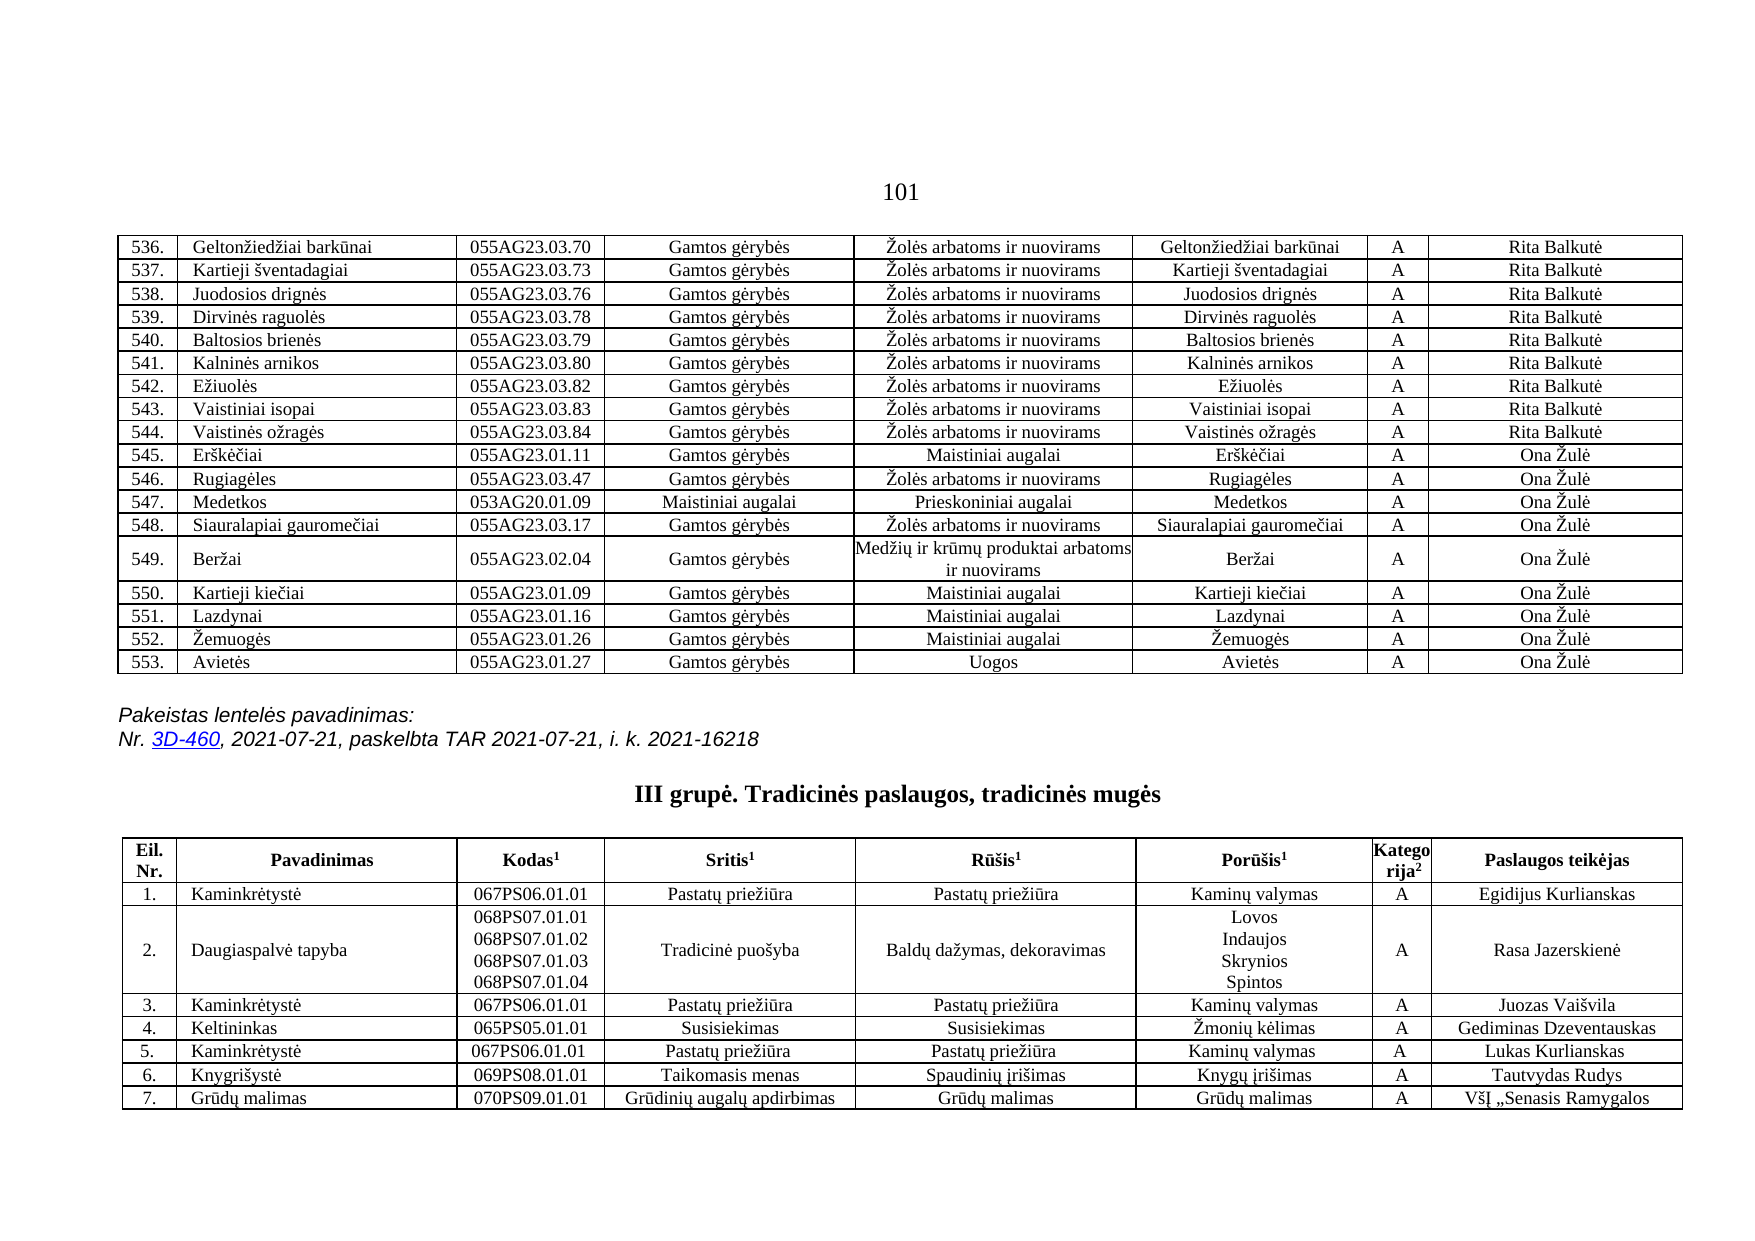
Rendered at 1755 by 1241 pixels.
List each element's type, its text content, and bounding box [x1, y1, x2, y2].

table_cell A [1368, 537, 1428, 580]
table_cell Rita Balkutė [1429, 329, 1682, 350]
table_cell Rugiagėles [178, 468, 456, 489]
table_cell 538. [119, 283, 177, 304]
table_cell VšĮ „Senasis Ramygalos [1432, 1087, 1682, 1108]
table_cell Ona Žulė [1429, 445, 1682, 466]
table_cell Kaminų valymas [1137, 883, 1372, 905]
text III grupė. Tradicinės paslaugos, tradicinės mugės [118, 779, 1683, 808]
table_cell Erškėčiai [1133, 445, 1367, 466]
table_cell 055AG23.01.26 [457, 628, 604, 649]
table_cell Beržai [178, 537, 456, 580]
table_cell Ona Žulė [1429, 628, 1682, 649]
table_cell 537. [119, 260, 177, 281]
table_cell A [1368, 398, 1428, 420]
table_cell Geltonžiedžiai barkūnai [1133, 236, 1367, 258]
table_cell Gamtos gėrybės [605, 514, 853, 535]
table_cell Maistiniai augalai [855, 582, 1132, 603]
table_cell 6. [123, 1064, 176, 1085]
table_cell Ona Žulė [1429, 582, 1682, 603]
table_cell 3. [123, 994, 176, 1016]
table_cell Lukas Kurlianskas [1432, 1041, 1682, 1062]
table_cell Spaudinių įrišimas [856, 1064, 1135, 1085]
text Pakeistas lentelės pavadinimas: [118, 703, 1683, 727]
table_cell 4. [123, 1017, 176, 1039]
table_cell Geltonžiedžiai barkūnai [178, 236, 456, 258]
table_cell 546. [119, 468, 177, 489]
table_cell A [1373, 1087, 1431, 1108]
table_cell 547. [119, 491, 177, 512]
table_cell Pastatų priežiūra [605, 1041, 855, 1062]
table_cell Rita Balkutė [1429, 283, 1682, 304]
table_cell A [1373, 1064, 1431, 1085]
table_cell 548. [119, 514, 177, 535]
table_cell A [1368, 352, 1428, 373]
table_cell Ona Žulė [1429, 491, 1682, 512]
table_cell Pastatų priežiūra [605, 883, 855, 905]
table_cell Susisiekimas [605, 1017, 855, 1039]
table_cell 055AG23.03.78 [457, 306, 604, 327]
table_cell 5. [123, 1041, 176, 1062]
table_cell Lazdynai [178, 605, 456, 626]
table_cell Ona Žulė [1429, 468, 1682, 489]
table_cell 065PS05.01.01 [458, 1017, 604, 1039]
table_cell Rasa Jazerskienė [1432, 906, 1682, 993]
table_cell Žolės arbatoms ir nuovirams [855, 468, 1132, 489]
table_cell Vaistiniai isopai [1133, 398, 1367, 420]
table_cell Uogos [855, 651, 1132, 672]
table_cell Gamtos gėrybės [605, 628, 853, 649]
table_cell Gamtos gėrybės [605, 651, 853, 672]
table_cell 055AG23.03.70 [457, 236, 604, 258]
table_cell Rita Balkutė [1429, 260, 1682, 281]
table_cell Rita Balkutė [1429, 306, 1682, 327]
table_cell Žolės arbatoms ir nuovirams [855, 329, 1132, 350]
table_cell 7. [123, 1087, 176, 1108]
table_cell 549. [119, 537, 177, 580]
table_cell Gamtos gėrybės [605, 605, 853, 626]
table_cell Maistiniai augalai [605, 491, 853, 512]
table_cell Gamtos gėrybės [605, 283, 853, 304]
table_cell A [1373, 1017, 1431, 1039]
table_cell Vaistiniai isopai [178, 398, 456, 420]
table_cell Avietės [1133, 651, 1367, 672]
table_cell 541. [119, 352, 177, 373]
table_cell 067PS06.01.01 [458, 883, 604, 905]
table_cell Gamtos gėrybės [605, 375, 853, 397]
table_cell 068PS07.01.01 068PS07.01.02 068PS07.01.03 068PS07.01.04 [458, 906, 604, 993]
table_cell 067PS06.01.01 [458, 1041, 604, 1062]
table_cell Gamtos gėrybės [605, 468, 853, 489]
table_cell Maistiniai augalai [855, 628, 1132, 649]
table_cell 540. [119, 329, 177, 350]
table_cell Baltosios brienės [1133, 329, 1367, 350]
table_cell Tradicinė puošyba [605, 906, 855, 993]
table_cell Žolės arbatoms ir nuovirams [855, 375, 1132, 397]
table_cell 055AG23.02.04 [457, 537, 604, 580]
table_cell Pastatų priežiūra [856, 994, 1135, 1016]
table_cell A [1368, 329, 1428, 350]
table_cell Baltosios brienės [178, 329, 456, 350]
table_cell Gamtos gėrybės [605, 306, 853, 327]
table_cell 069PS08.01.01 [458, 1064, 604, 1085]
table_cell Pastatų priežiūra [856, 883, 1135, 905]
table_cell Daugiaspalvė tapyba [177, 906, 456, 993]
table_cell Maistiniai augalai [855, 605, 1132, 626]
table_cell Gamtos gėrybės [605, 260, 853, 281]
table_cell 545. [119, 445, 177, 466]
table_cell A [1368, 445, 1428, 466]
table_header Paslaugos teikėjas [1432, 839, 1682, 882]
table_cell Gamtos gėrybės [605, 421, 853, 443]
table_cell 055AG23.03.80 [457, 352, 604, 373]
table_cell Susisiekimas [856, 1017, 1135, 1039]
table_cell Žolės arbatoms ir nuovirams [855, 398, 1132, 420]
table_cell A [1368, 375, 1428, 397]
table_cell 536. [119, 236, 177, 258]
table_header Kategorija2 [1373, 839, 1431, 882]
table_header Pavadinimas [177, 839, 456, 882]
table_cell Gamtos gėrybės [605, 236, 853, 258]
table_cell 055AG23.03.47 [457, 468, 604, 489]
table_cell Grūdų malimas [856, 1087, 1135, 1108]
table_cell Gamtos gėrybės [605, 537, 853, 580]
table_cell Kalninės arnikos [178, 352, 456, 373]
table_cell Knygrišystė [177, 1064, 456, 1085]
table_cell A [1368, 628, 1428, 649]
table_cell Rita Balkutė [1429, 352, 1682, 373]
table_cell Žolės arbatoms ir nuovirams [855, 236, 1132, 258]
table_cell 070PS09.01.01 [458, 1087, 604, 1108]
table_cell A [1368, 651, 1428, 672]
table_cell Rita Balkutė [1429, 398, 1682, 420]
table_header Porūšis1 [1137, 839, 1372, 882]
table_cell Gamtos gėrybės [605, 352, 853, 373]
table_cell Kartieji šventadagiai [1133, 260, 1367, 281]
table_cell Kartieji kiečiai [1133, 582, 1367, 603]
table_cell Ona Žulė [1429, 651, 1682, 672]
table_cell Baldų dažymas, dekoravimas [856, 906, 1135, 993]
table_cell Rita Balkutė [1429, 421, 1682, 443]
table_header Rūšis1 [856, 839, 1135, 882]
table_cell 067PS06.01.01 [458, 994, 604, 1016]
text Nr. 3D-460, 2021-07-21, paskelbta TAR 2021-07-21, i. k. 2021-16218 [118, 727, 1683, 751]
table_cell Medetkos [1133, 491, 1367, 512]
table_cell 055AG23.03.76 [457, 283, 604, 304]
table_cell A [1368, 582, 1428, 603]
table_cell Žemuogės [1133, 628, 1367, 649]
table_cell Žolės arbatoms ir nuovirams [855, 352, 1132, 373]
table_cell Lovos Indaujos Skrynios Spintos [1137, 906, 1372, 993]
table_cell 055AG23.01.11 [457, 445, 604, 466]
table_cell Juozas Vaišvila [1432, 994, 1682, 1016]
table_cell Juodosios drignės [178, 283, 456, 304]
table_cell A [1368, 605, 1428, 626]
table_cell Pastatų priežiūra [605, 994, 855, 1016]
table_cell Kartieji kiečiai [178, 582, 456, 603]
table_cell A [1373, 883, 1431, 905]
table_cell Kaminų valymas [1137, 1041, 1372, 1062]
table_cell 2. [123, 906, 176, 993]
table_cell 055AG23.03.84 [457, 421, 604, 443]
table_cell Prieskoniniai augalai [855, 491, 1132, 512]
table_cell 055AG23.03.17 [457, 514, 604, 535]
table_header Sritis1 [605, 839, 855, 882]
table_cell Knygų įrišimas [1137, 1064, 1372, 1085]
table_cell 551. [119, 605, 177, 626]
table_cell Žmonių kėlimas [1137, 1017, 1372, 1039]
table_cell Žolės arbatoms ir nuovirams [855, 306, 1132, 327]
table_cell Gamtos gėrybės [605, 445, 853, 466]
table_cell Pastatų priežiūra [856, 1041, 1135, 1062]
table_cell Gamtos gėrybės [605, 582, 853, 603]
table_cell Kartieji šventadagiai [178, 260, 456, 281]
table_cell Siauralapiai gauromečiai [1133, 514, 1367, 535]
table_cell Egidijus Kurlianskas [1432, 883, 1682, 905]
table_cell Ona Žulė [1429, 537, 1682, 580]
table_cell A [1368, 306, 1428, 327]
table_cell Medetkos [178, 491, 456, 512]
table_cell Rita Balkutė [1429, 236, 1682, 258]
table_cell Grūdinių augalų apdirbimas [605, 1087, 855, 1108]
table_cell Grūdų malimas [1137, 1087, 1372, 1108]
table_cell Žemuogės [178, 628, 456, 649]
table_cell A [1373, 1041, 1431, 1062]
table_cell Juodosios drignės [1133, 283, 1367, 304]
table_cell Avietės [178, 651, 456, 672]
table_cell 055AG23.03.73 [457, 260, 604, 281]
table_cell Kaminkrėtystė [177, 994, 456, 1016]
table_cell 055AG23.01.27 [457, 651, 604, 672]
table_cell Siauralapiai gauromečiai [178, 514, 456, 535]
table_cell A [1368, 283, 1428, 304]
table_cell Dirvinės raguolės [1133, 306, 1367, 327]
table_cell Dirvinės raguolės [178, 306, 456, 327]
table_cell 055AG23.03.79 [457, 329, 604, 350]
table_cell 055AG23.01.09 [457, 582, 604, 603]
table_cell Medžių ir krūmų produktai arbatoms ir nuovirams [855, 537, 1132, 580]
table_cell A [1368, 260, 1428, 281]
table_cell A [1368, 514, 1428, 535]
table_cell Kaminkrėtystė [177, 1041, 456, 1062]
table_cell Kalninės arnikos [1133, 352, 1367, 373]
table_cell 550. [119, 582, 177, 603]
table_cell A [1373, 994, 1431, 1016]
table_cell Keltininkas [177, 1017, 456, 1039]
table_cell Erškėčiai [178, 445, 456, 466]
table_header Eil. Nr. [123, 839, 176, 882]
table_cell 055AG23.03.82 [457, 375, 604, 397]
table_cell 553. [119, 651, 177, 672]
table_cell A [1368, 468, 1428, 489]
table_cell 552. [119, 628, 177, 649]
table_cell Ežiuolės [1133, 375, 1367, 397]
table_cell Žolės arbatoms ir nuovirams [855, 283, 1132, 304]
table_cell 1. [123, 883, 176, 905]
table_cell Žolės arbatoms ir nuovirams [855, 514, 1132, 535]
table_cell A [1368, 491, 1428, 512]
table_cell Rugiagėles [1133, 468, 1367, 489]
table_cell Lazdynai [1133, 605, 1367, 626]
table_cell Vaistinės ožragės [178, 421, 456, 443]
table_cell 543. [119, 398, 177, 420]
table_cell Žolės arbatoms ir nuovirams [855, 260, 1132, 281]
table_cell Maistiniai augalai [855, 445, 1132, 466]
table_cell Rita Balkutė [1429, 375, 1682, 397]
table_cell 544. [119, 421, 177, 443]
table_cell 542. [119, 375, 177, 397]
table_cell Ona Žulė [1429, 605, 1682, 626]
table_cell Ežiuolės [178, 375, 456, 397]
table_cell A [1368, 236, 1428, 258]
table_cell Gediminas Dzeventauskas [1432, 1017, 1682, 1039]
table_cell 055AG23.03.83 [457, 398, 604, 420]
table_cell 053AG20.01.09 [457, 491, 604, 512]
table_cell Ona Žulė [1429, 514, 1682, 535]
table_cell Gamtos gėrybės [605, 329, 853, 350]
table_cell Beržai [1133, 537, 1367, 580]
table_cell Vaistinės ožragės [1133, 421, 1367, 443]
table_cell 539. [119, 306, 177, 327]
table_cell A [1368, 421, 1428, 443]
table_cell Kaminkrėtystė [177, 883, 456, 905]
table_cell Gamtos gėrybės [605, 398, 853, 420]
table_cell Grūdų malimas [177, 1087, 456, 1108]
table_cell Kaminų valymas [1137, 994, 1372, 1016]
table_header Kodas1 [458, 839, 604, 882]
table_cell A [1373, 906, 1431, 993]
table_cell 055AG23.01.16 [457, 605, 604, 626]
table_cell Taikomasis menas [605, 1064, 855, 1085]
table_cell Žolės arbatoms ir nuovirams [855, 421, 1132, 443]
table_cell Tautvydas Rudys [1432, 1064, 1682, 1085]
